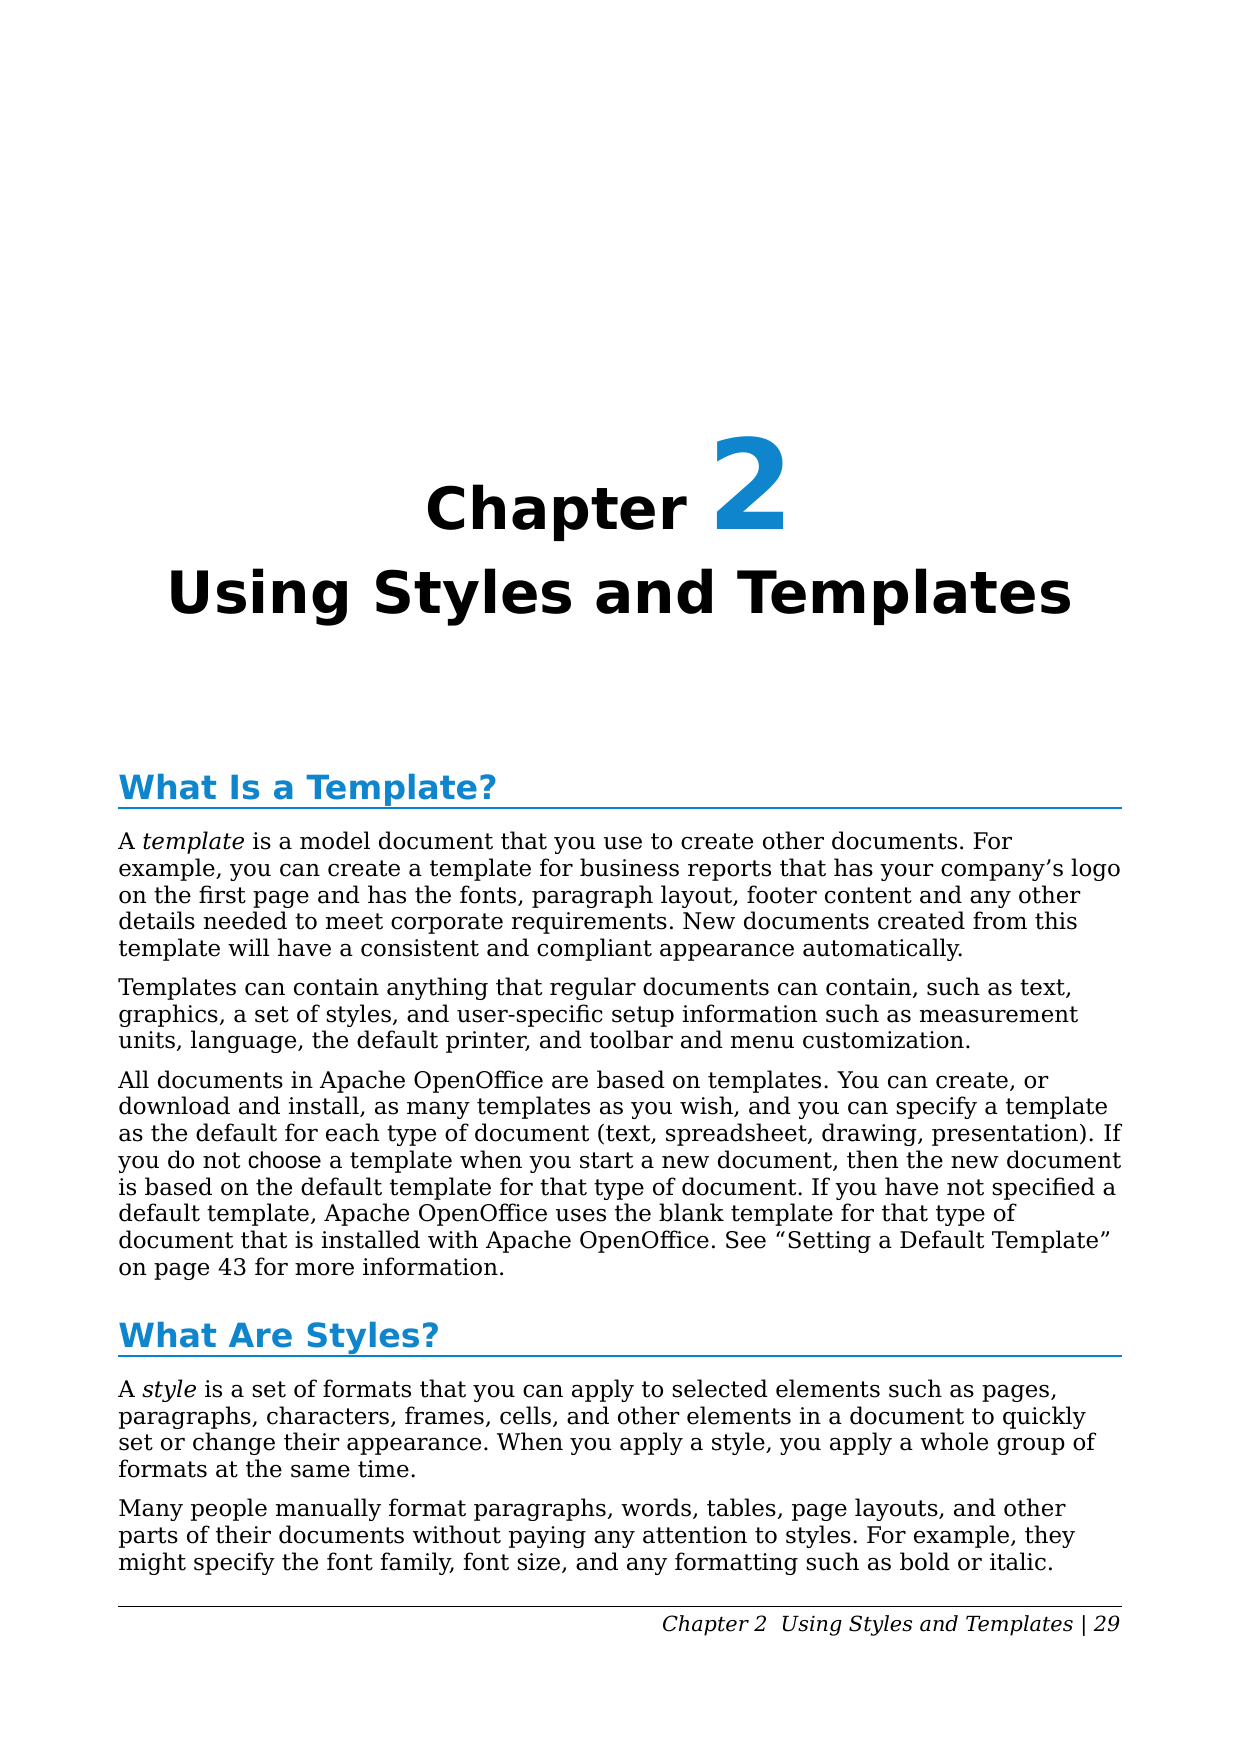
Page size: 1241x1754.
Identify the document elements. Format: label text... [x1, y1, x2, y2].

subtitle What Is a Template? [118, 769, 1122, 807]
text Templates can contain anything that regular documents can contain, such as text, graphics, a set of styles, and user-specific setup information such as measurement units, language, the default printer, and toolbar and menu customization. [118, 974, 1122, 1054]
text Many people manually format paragraphs, words, tables, page layouts, and other parts of their documents without paying any attention to styles. For example, they might specify the font family, font size, and any formatting such as bold or italic. [118, 1495, 1122, 1575]
subtitle Chapter 2 Using Styles and Templates [118, 413, 1122, 627]
text A template is a model document that you use to create other documents. For example, you can create a template for business reports that has your company’s logo on the first page and has the fonts, paragraph layout, footer content and any other details needed to meet corporate requirements. New documents created from this template will have a consistent and compliant appearance automatically. [118, 828, 1122, 962]
text A style is a set of formats that you can apply to selected elements such as pages, paragraphs, characters, frames, cells, and other elements in a document to quickly set or change their appearance. When you apply a style, you apply a whole group of formats at the same time. [118, 1376, 1122, 1483]
text All documents in Apache OpenOffice are based on templates. You can create, or download and install, as many templates as you wish, and you can specify a template as the default for each type of document (text, spreadsheet, drawing, presentation). If you do not choose a template when you start a new document, then the new document is based on the default template for that type of document. If you have not specified a default template, Apache OpenOffice uses the blank template for that type of document that is installed with Apache OpenOffice. See “Setting a Default Template” on page 43 for more information. [118, 1067, 1122, 1280]
subtitle What Are Styles? [118, 1316, 1122, 1355]
